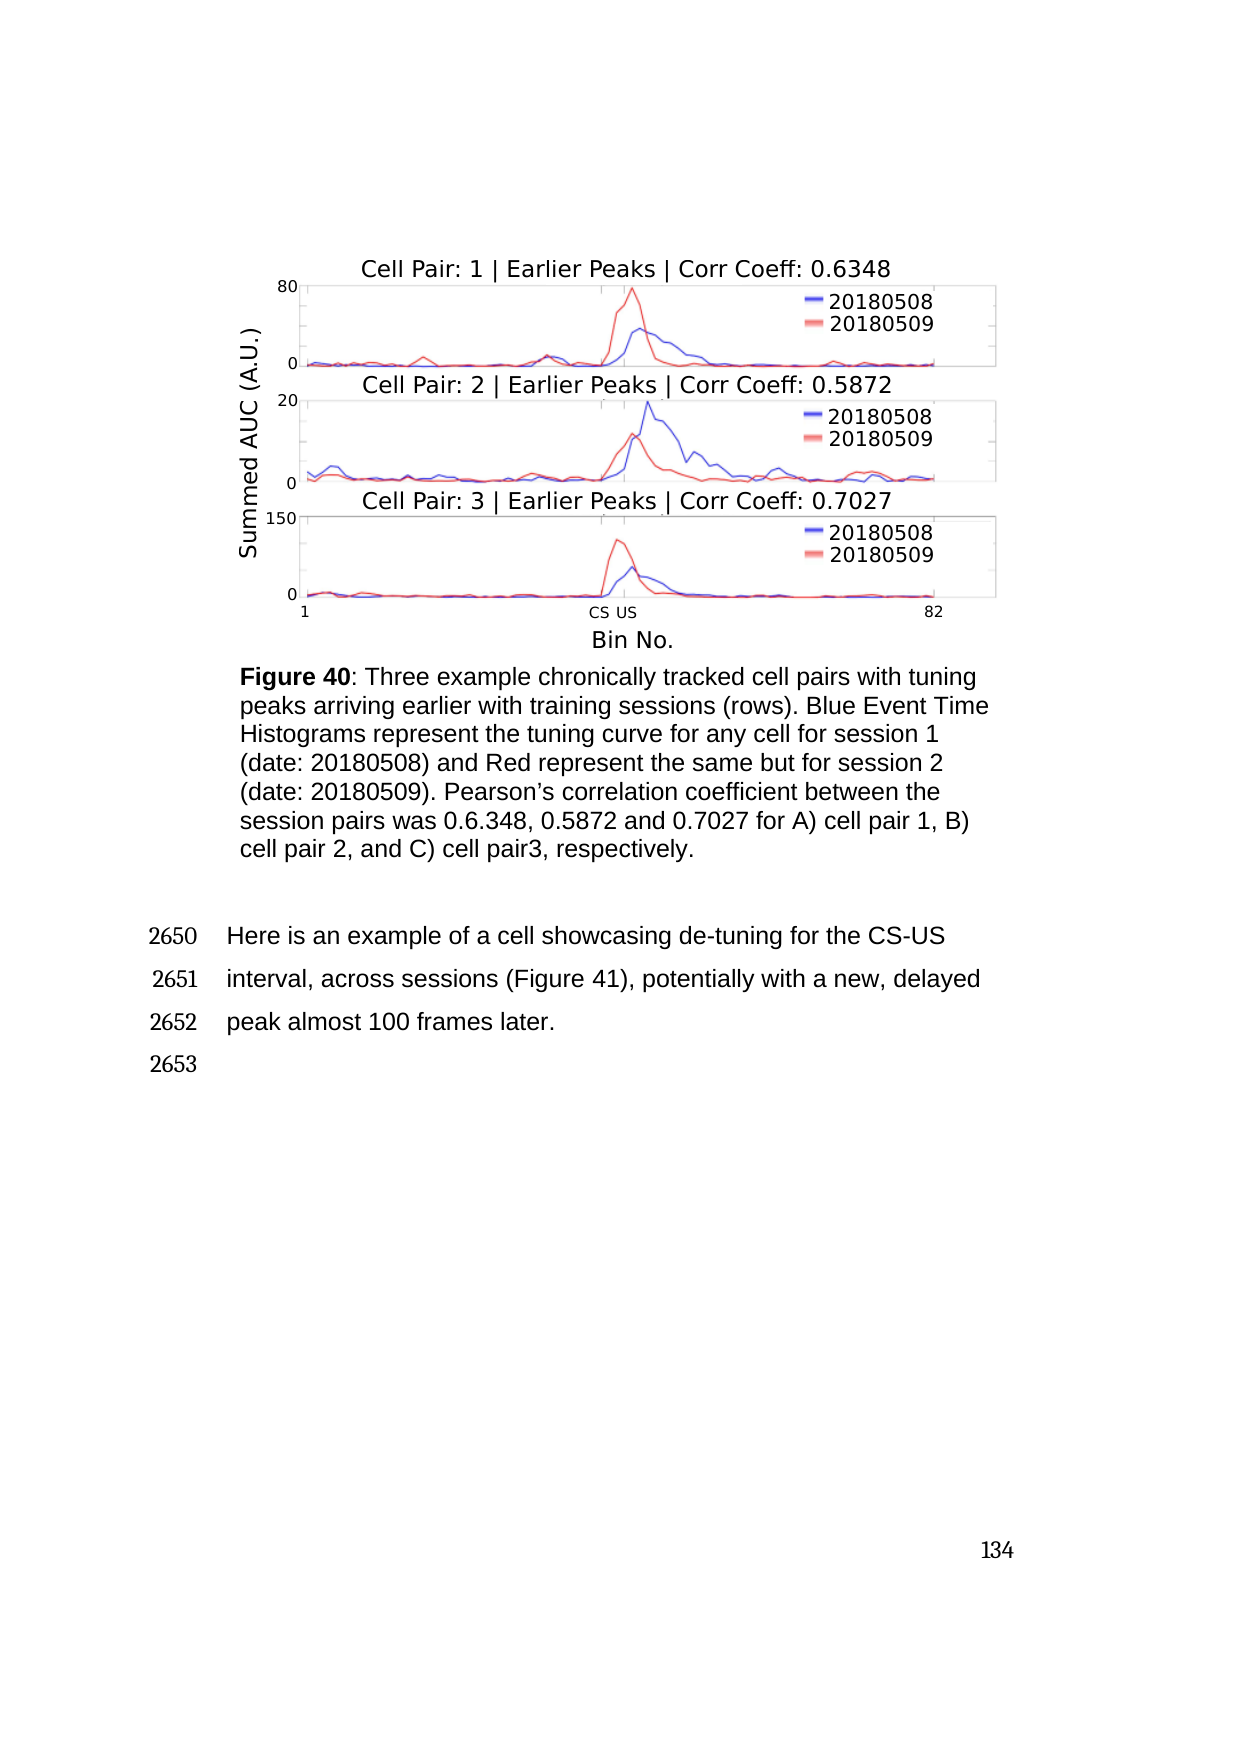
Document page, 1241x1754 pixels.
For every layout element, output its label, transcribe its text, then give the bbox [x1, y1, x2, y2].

text Figure 40: Three example chronically tracked cell pairs with tuning peaks arriving earlier with training sessions (rows). Blue Event Time Histograms represent the tuning curve for any cell for session 1 (date: 20180508) and Red represent the same but for session 2 (date: 20180509). Pearson’s correlation coefficient between the session pairs was 0.6.348, 0.5872 and 0.7027 for A) cell pair 1, B) cell pair 2, and C) cell pair3, respectively. [239, 649, 1001, 863]
text Here is an example of a cell showcasing de-tuning for the CS-US interval, across sessions (Figure 41), potentially with a new, delayed peak almost 100 frames later. [226, 921, 1014, 1036]
